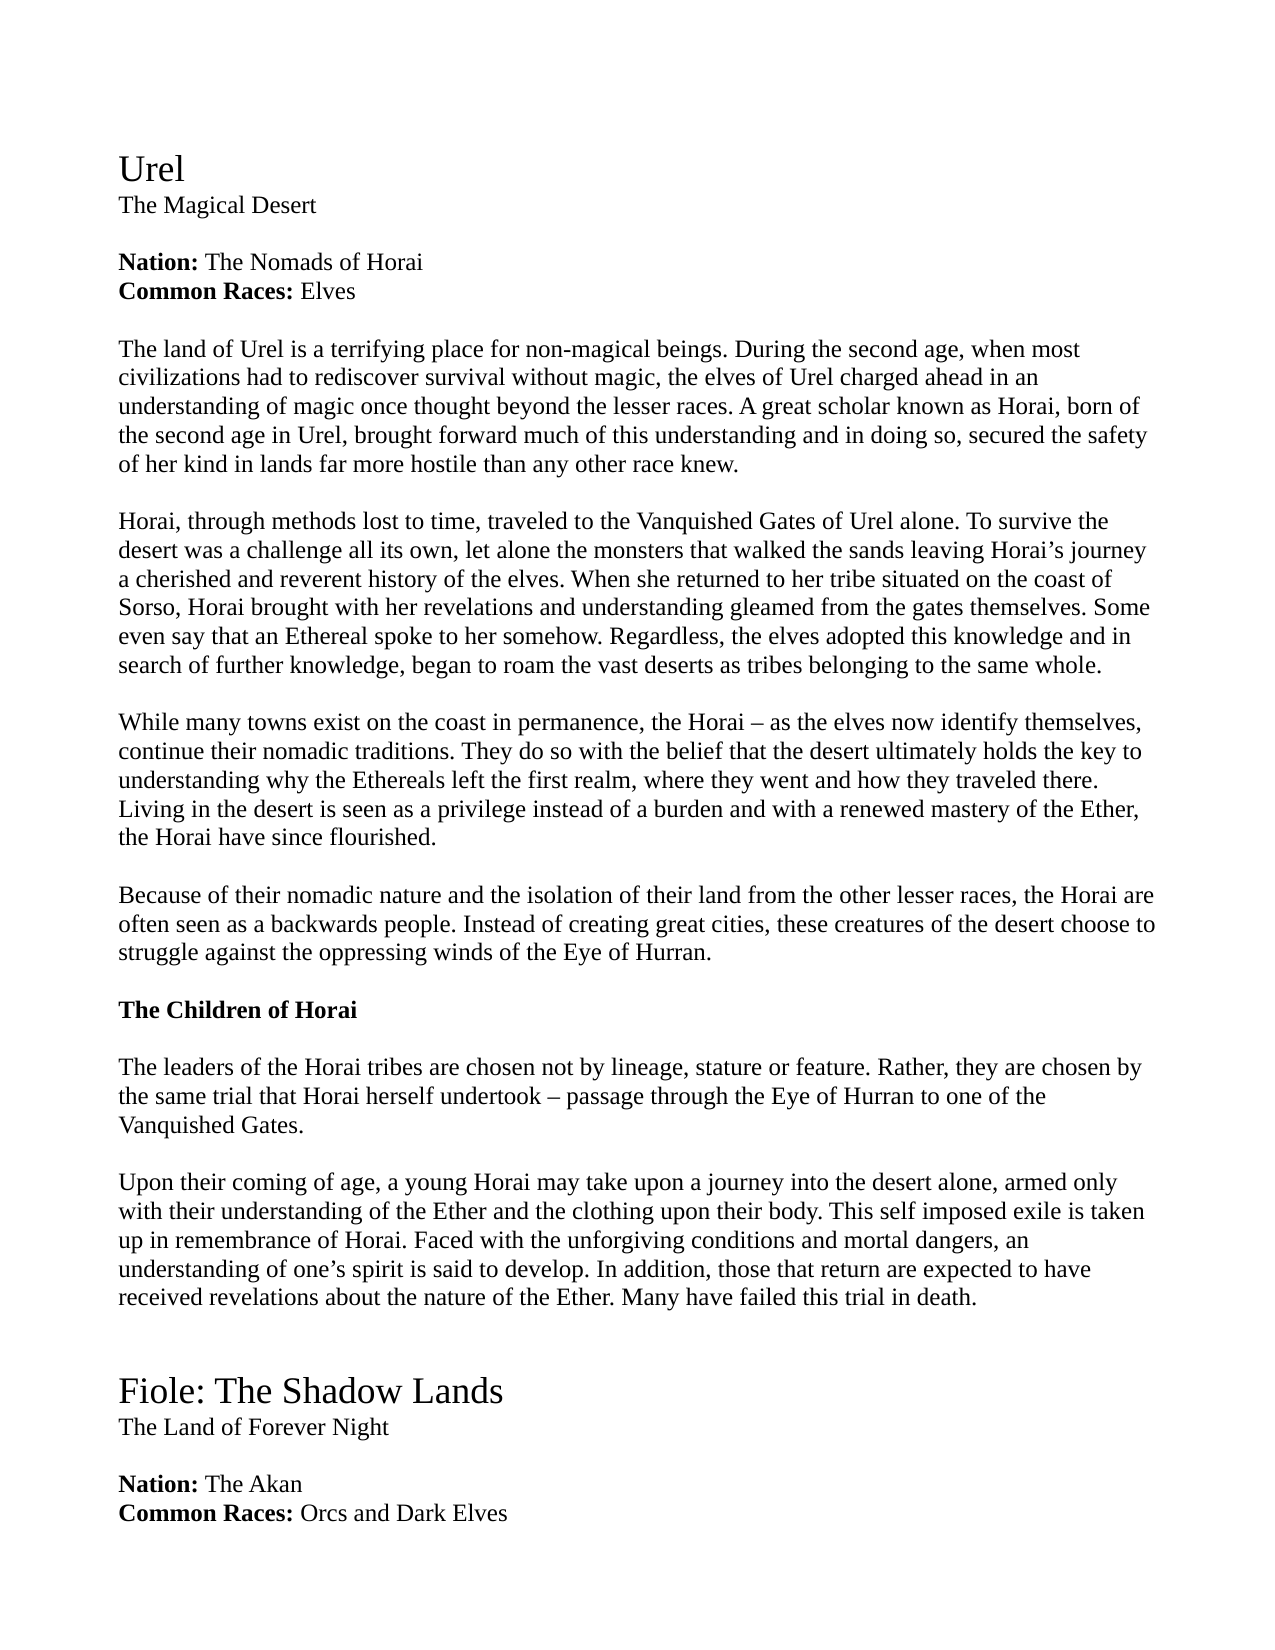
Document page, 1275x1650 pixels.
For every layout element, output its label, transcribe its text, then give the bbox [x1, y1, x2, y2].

text Urel [118, 147, 1157, 190]
text Common Races: Orcs and Dark Elves [118, 1498, 1157, 1527]
text Because of their nomadic nature and the isolation of their land from the other lesser races, the Horai are often seen as a backwards people. Instead of creating great cities, these creatures of the desert choose to struggle against the oppressing winds of the Eye of Hurran. [118, 880, 1157, 966]
text The land of Urel is a terrifying place for non-magical beings. During the second age, when most civilizations had to rediscover survival without magic, the elves of Urel charged ahead in an understanding of magic once thought beyond the lesser races. A great scholar known as Horai, born of the second age in Urel, brought forward much of this understanding and in doing so, secured the safety of her kind in lands far more hostile than any other race knew. [118, 334, 1157, 477]
text Nation: The Akan [118, 1469, 1157, 1498]
text Nation: The Nomads of Horai [118, 247, 1157, 276]
text The Land of Forever Night [118, 1412, 1157, 1441]
text The leaders of the Horai tribes are chosen not by lineage, stature or feature. Rather, they are chosen by the same trial that Horai herself undertook – passage through the Eye of Hurran to one of the Vanquished Gates. [118, 1052, 1157, 1139]
text The Magical Desert [118, 190, 1157, 219]
text While many towns exist on the coast in permanence, the Horai – as the elves now identify themselves, continue their nomadic traditions. They do so with the belief that the desert ultimately holds the key to understanding why the Ethereals left the first realm, where they went and how they traveled there. Living in the desert is seen as a privilege instead of a burden and with a renewed mastery of the Ether, the Horai have since flourished. [118, 707, 1157, 851]
text Horai, through methods lost to time, traveled to the Vanquished Gates of Urel alone. To survive the desert was a challenge all its own, let alone the monsters that walked the sands leaving Horai’s journey a cherished and reverent history of the elves. When she returned to her tribe situated on the coast of Sorso, Horai brought with her revelations and understanding gleamed from the gates themselves. Some even say that an Ethereal spoke to her somehow. Regardless, the elves adopted this knowledge and in search of further knowledge, began to roam the vast deserts as tribes belonging to the same whole. [118, 506, 1157, 679]
text The Children of Horai [118, 995, 1157, 1024]
text Common Races: Elves [118, 276, 1157, 305]
text Fiole: The Shadow Lands [118, 1369, 1157, 1412]
text Upon their coming of age, a young Horai may take upon a journey into the desert alone, armed only with their understanding of the Ether and the clothing upon their body. This self imposed exile is taken up in remembrance of Horai. Faced with the unforgiving conditions and mortal dangers, an understanding of one’s spirit is said to develop. In addition, those that return are expected to have received revelations about the nature of the Ether. Many have failed this trial in death. [118, 1167, 1157, 1311]
